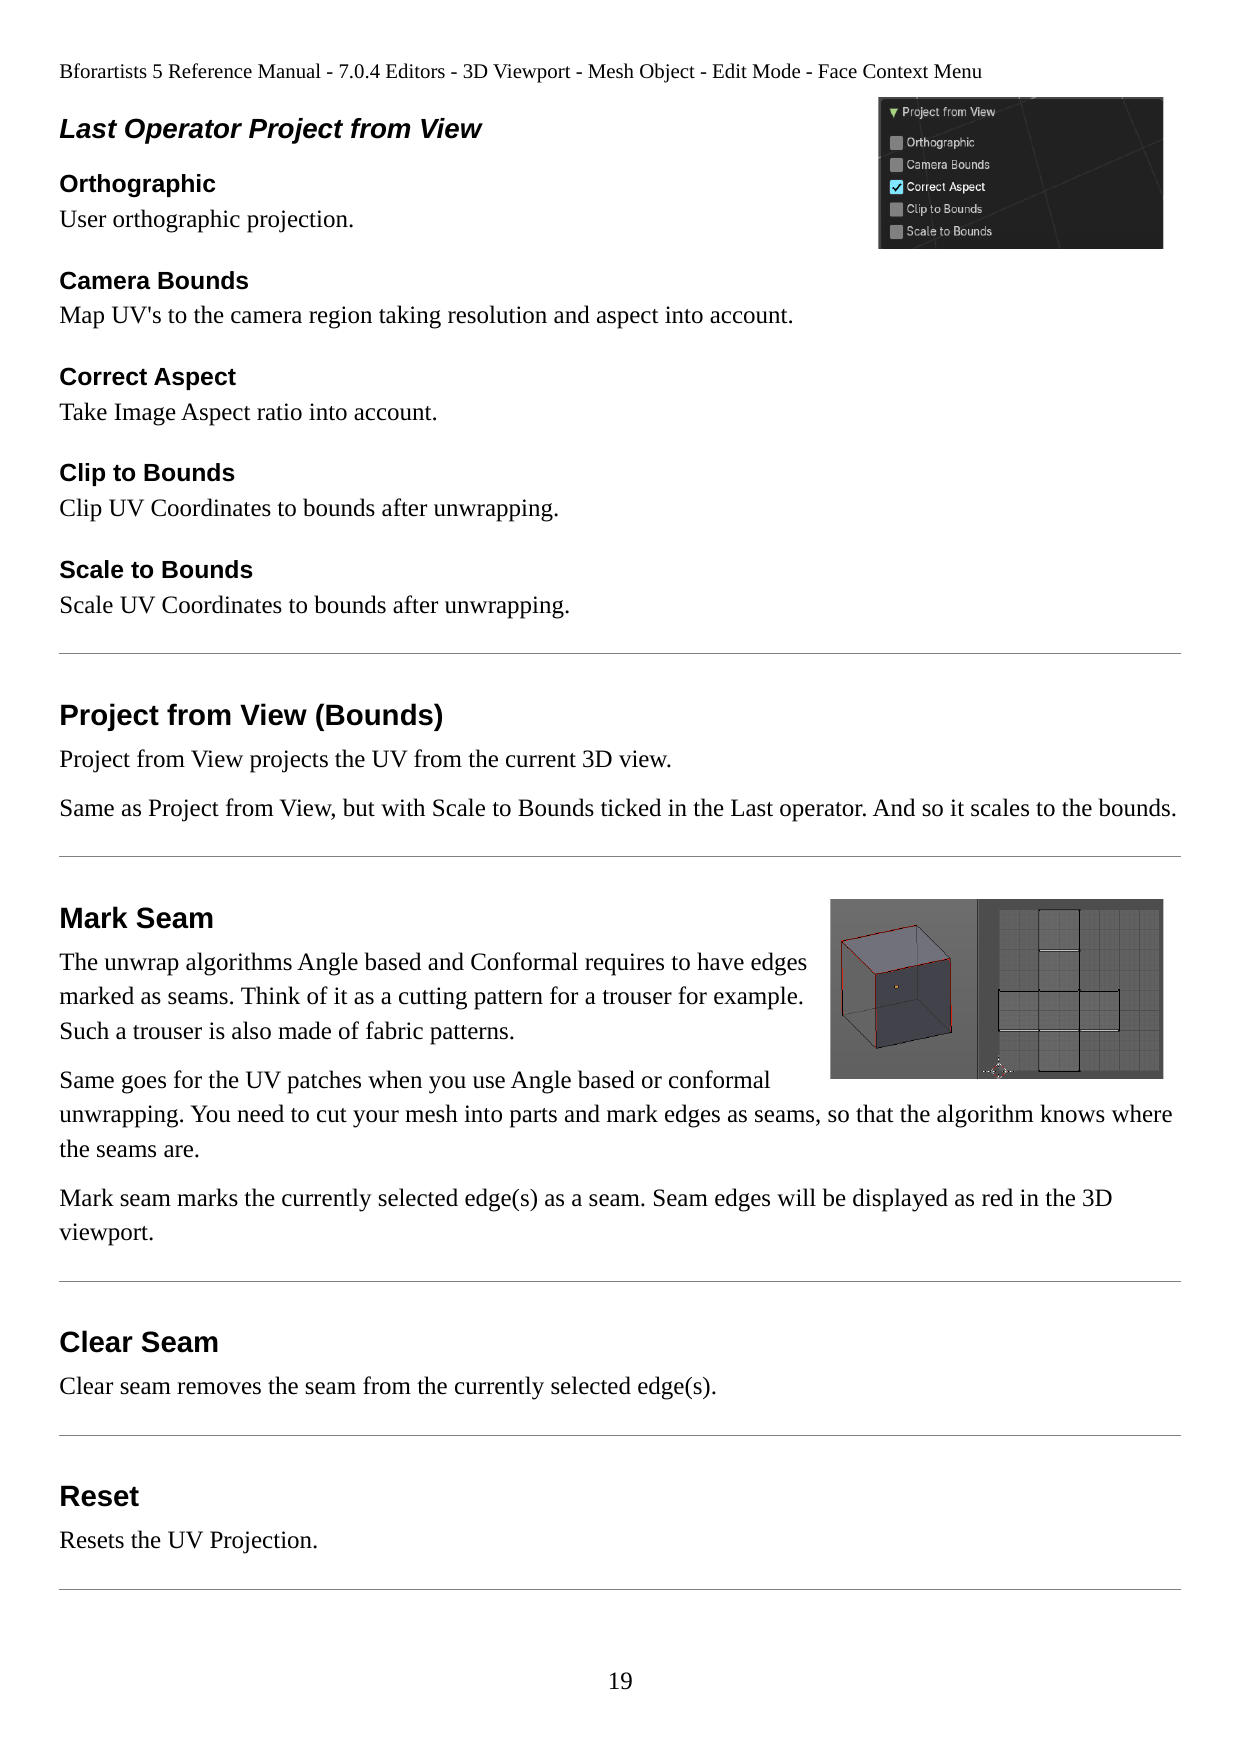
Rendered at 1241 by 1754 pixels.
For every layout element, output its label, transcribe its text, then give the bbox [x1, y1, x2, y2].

subtitle Clip to Bounds [59, 458, 1181, 487]
text Clip UV Coordinates to bounds after unwrapping. [59, 493, 1181, 522]
subtitle [1164, 169, 1181, 198]
subtitle Orthographic [59, 169, 878, 198]
text Resets the UV Projection. [59, 1526, 1181, 1554]
picture [878, 97, 1164, 249]
subtitle Clear Seam [59, 1325, 1181, 1359]
text Clear seam removes the seam from the currently selected edge(s). [59, 1371, 1181, 1400]
subtitle Scale to Bounds [59, 555, 1181, 583]
text Same as Project from View, but with Scale to Bounds ticked in the Last operator. And so it scales to the bounds. [59, 793, 1181, 822]
text Mark seam marks the currently selected edge(s) as a seam. Seam edges will be displayed as red in the 3D viewport. [59, 1183, 1181, 1246]
subtitle Project from View (Bounds) [59, 697, 1181, 731]
text The unwrap algorithms Angle based and Conformal requires to have edges marked as seams. Think of it as a cutting pattern for a trouser for example. Such a trouser is also made of fabric patterns. [59, 947, 830, 1044]
text Map UV's to the camera region taking resolution and aspect into account. [59, 301, 1181, 329]
text Same goes for the UV patches when you use Angle based or conformal unwrapping. You need to cut your mesh into parts and mark edges as seams, so that the algorithm knows where the seams are. [59, 1065, 1181, 1163]
text Take Image Aspect ratio into account. [59, 397, 1181, 426]
text Project from View projects the UV from the current 3D view. [59, 744, 1181, 772]
text Scale UV Coordinates to bounds after unwrapping. [59, 590, 1181, 618]
subtitle Correct Aspect [59, 362, 1181, 391]
subtitle Last Operator Project from View [59, 113, 878, 144]
picture [830, 899, 1164, 1079]
subtitle Reset [59, 1479, 1181, 1513]
subtitle Mark Seam [59, 901, 830, 934]
text User orthographic projection. [59, 204, 878, 233]
subtitle [1164, 901, 1181, 934]
subtitle Camera Bounds [59, 266, 1181, 294]
